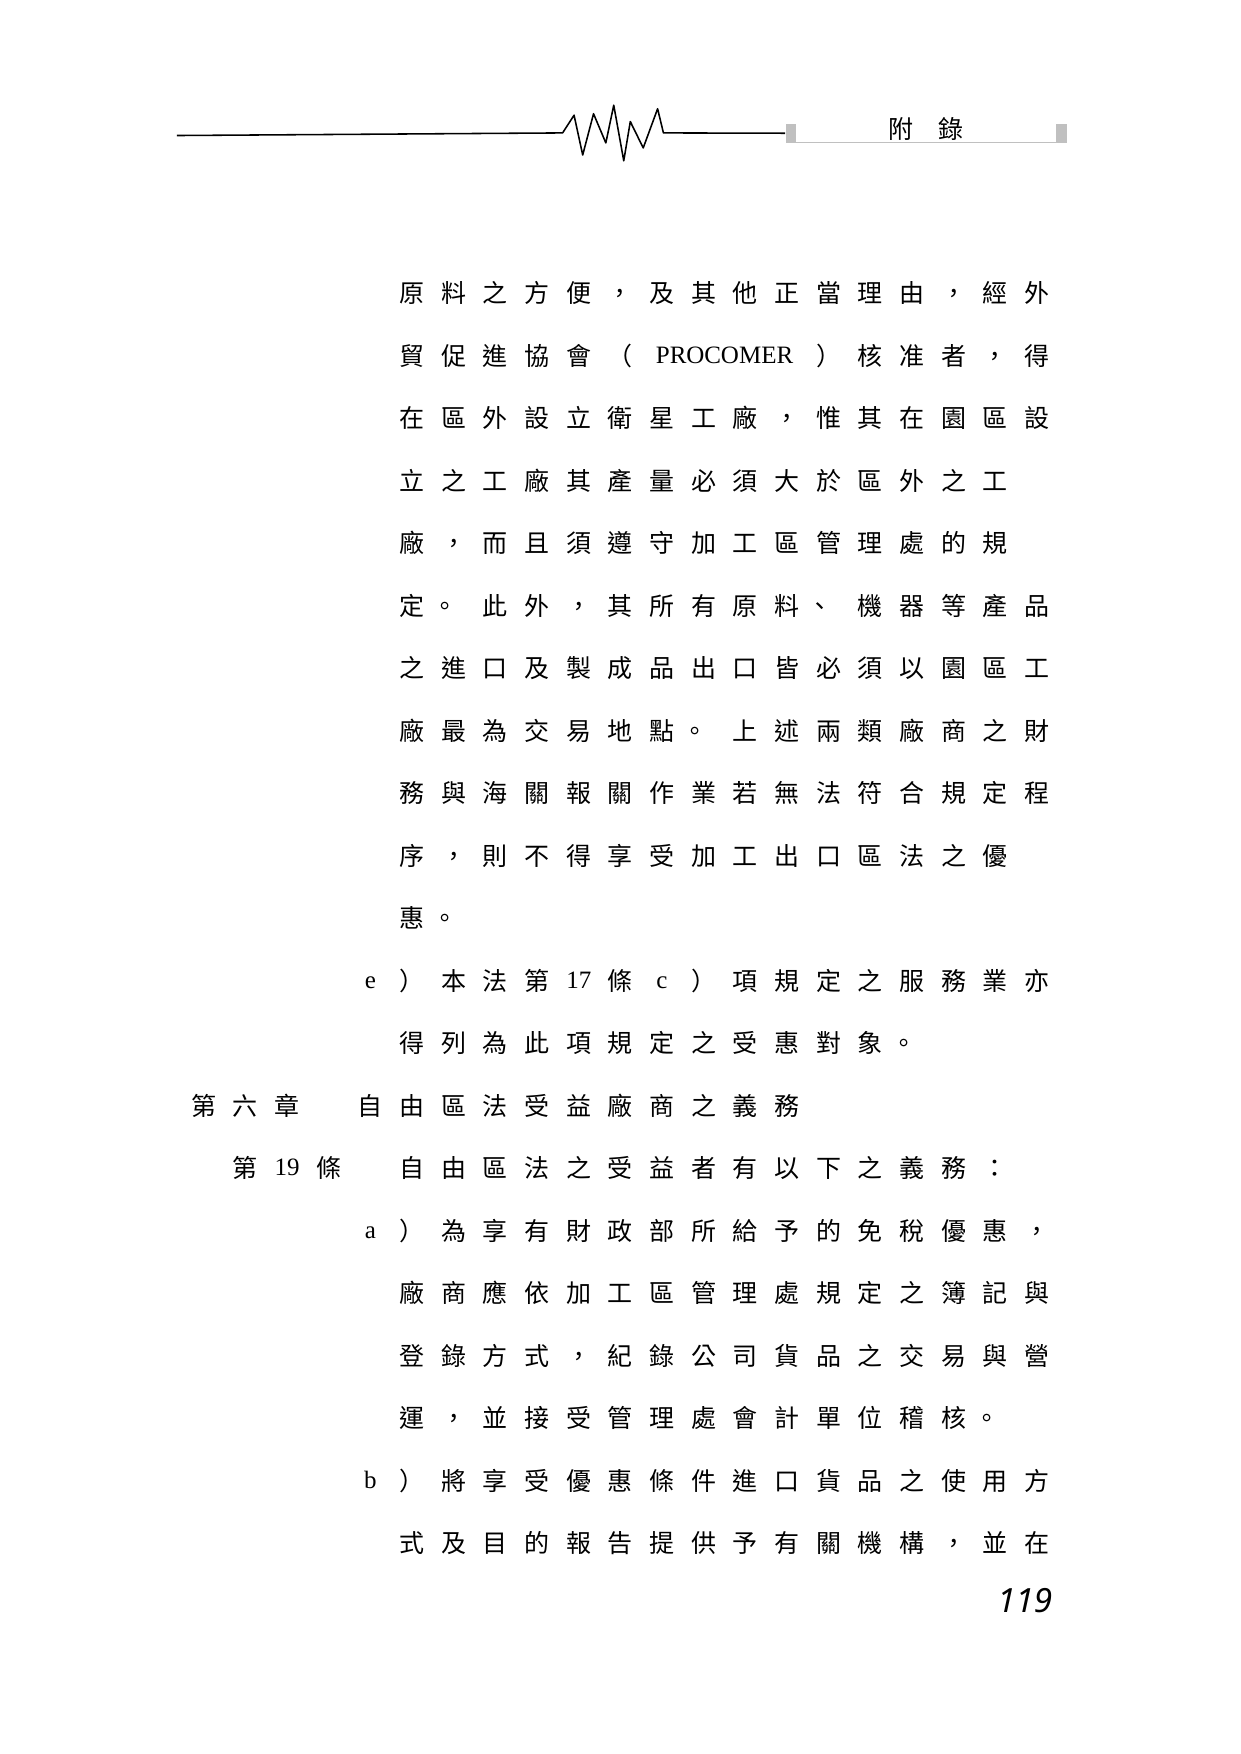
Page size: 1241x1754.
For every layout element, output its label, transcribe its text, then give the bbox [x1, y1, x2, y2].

text 第六章 自由區法受益廠商之義務 [183, 1063, 1058, 1125]
text 原料之方便，及其他正當理由，經外貿促進協會（PROCOMER）核准者，得在區外設立衛星工廠，惟其在園區設立之工廠其產量必須大於區外之工廠，而且須遵守加工區管理處的規定。此外，其所有原料、機器等產品之進口及製成品出口皆必須以園區工廠最為交易地點。上述兩類廠商之財務與海關報關作業若無法符合規定程序，則不得享受加工出口區法之優惠。 [330, 250, 1058, 938]
text a）為享有財政部所給予的免稅優惠，廠商應依加工區管理處規定之簿記與登錄方式，紀錄公司貨品之交易與營運，並接受管理處會計單位稽核。 [330, 1188, 1058, 1438]
text 第19條 自由區法之受益者有以下之義務： [183, 1125, 1058, 1188]
text e）本法第17條c）項規定之服務業亦得列為此項規定之受惠對象。 [330, 938, 1058, 1063]
text b）將享受優惠條件進口貨品之使用方式及目的報告提供予有關機構，並在 [330, 1438, 1058, 1563]
